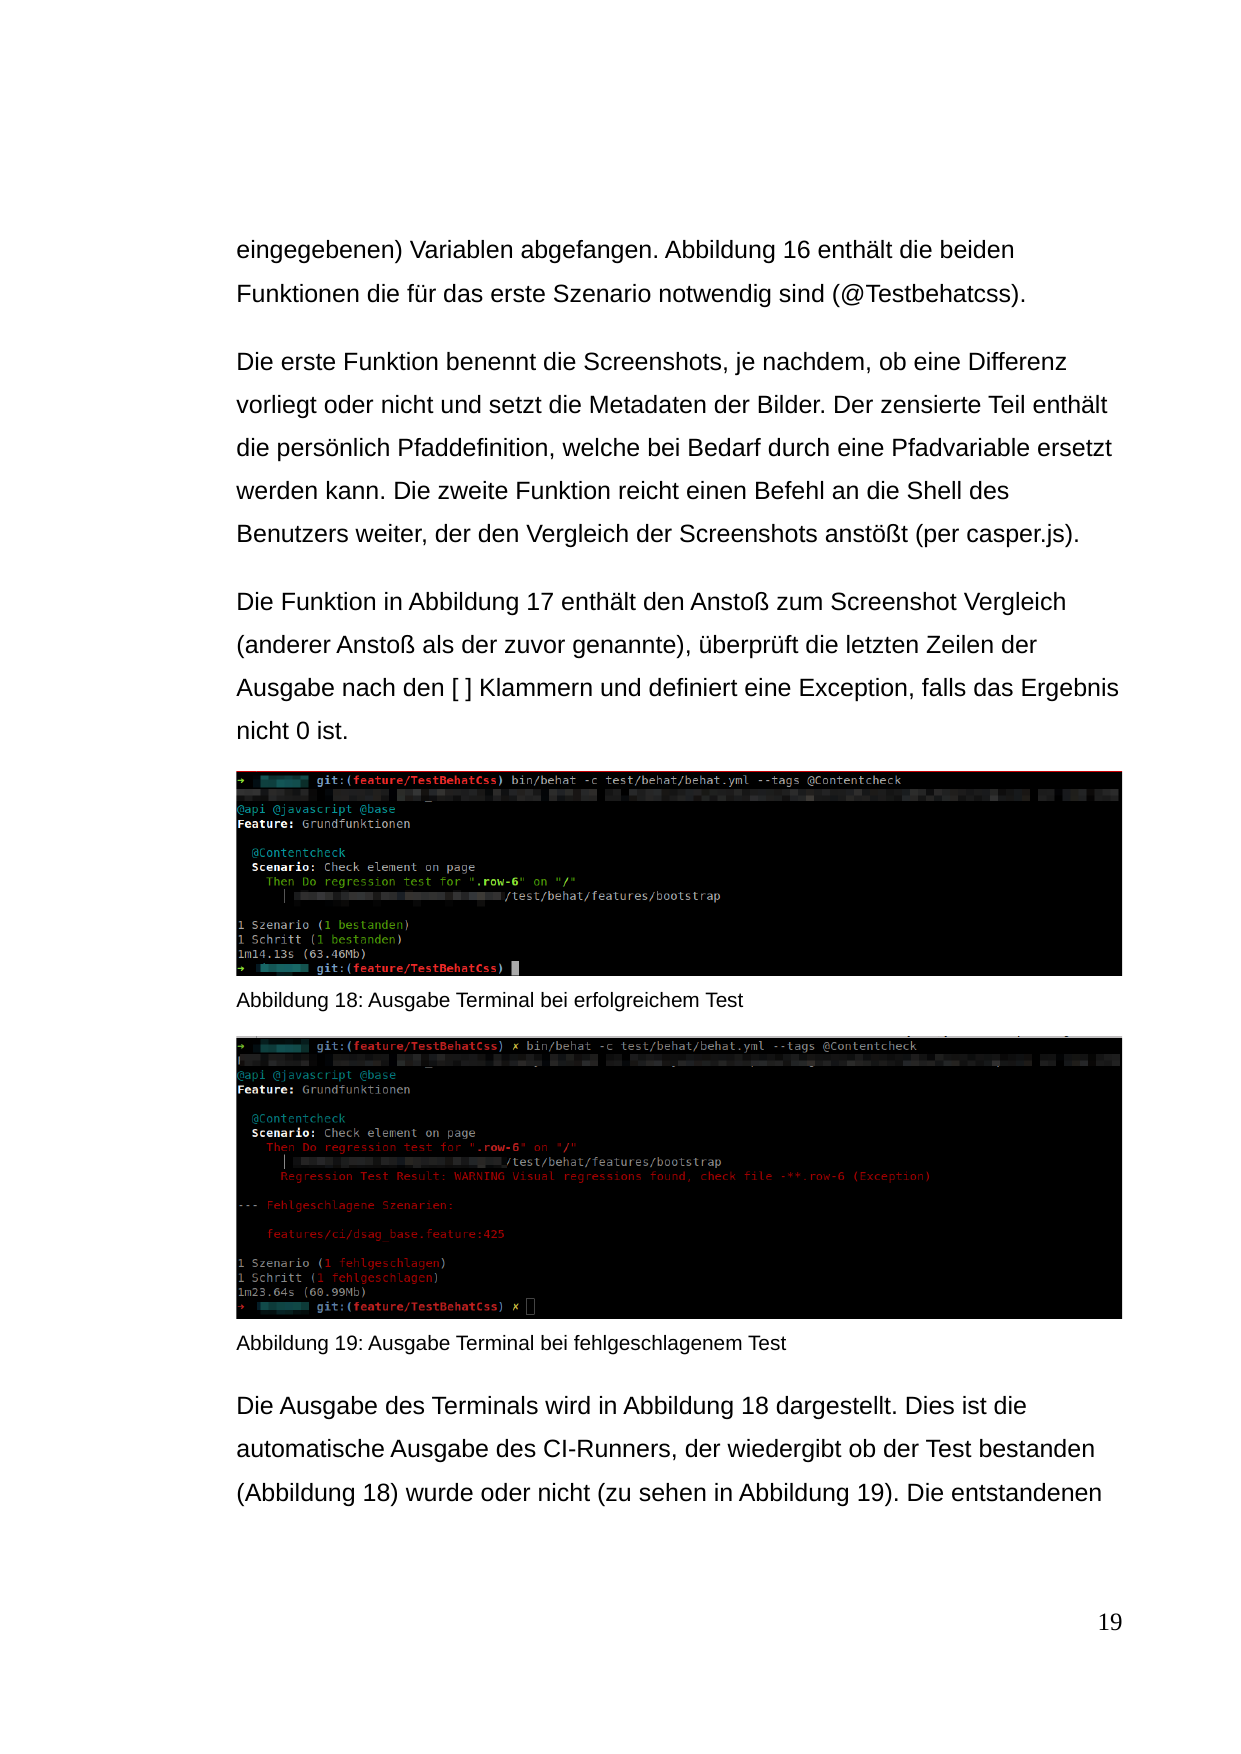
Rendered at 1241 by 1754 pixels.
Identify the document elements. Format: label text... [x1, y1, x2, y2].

text eingegebenen) Variablen abgefangen. Abbildung 16 enthält die beiden Funktionen die für das erste Szenario notwendig sind (@Testbehatcss). [236, 235, 1122, 307]
text Abbildung 19: Ausgabe Terminal bei fehlgeschlagenem Test [236, 1319, 1122, 1354]
text Die Funktion in Abbildung 17 enthält den Anstoß zum Screenshot Vergleich (anderer Anstoß als der zuvor genannte), überprüft die letzten Zeilen der Ausgabe nach den [ ] Klammern und definiert eine Exception, falls das Ergebnis nicht 0 ist. [236, 587, 1122, 745]
picture [236, 1036, 1123, 1319]
text Abbildung 18: Ausgabe Terminal bei erfolgreichem Test [236, 976, 1122, 1012]
text Die Ausgabe des Terminals wird in Abbildung 18 dargestellt. Dies ist die automatische Ausgabe des CI-Runners, der wiedergibt ob der Test bestanden (Abbildung 18) wurde oder nicht (zu sehen in Abbildung 19). Die entstandenen [236, 1391, 1122, 1506]
text Die erste Funktion benennt die Screenshots, je nachdem, ob eine Differenz vorliegt oder nicht und setzt die Metadaten der Bilder. Der zensierte Teil enthält die persönlich Pfaddefinition, welche bei Bedarf durch eine Pfadvariable ersetzt werden kann. Die zweite Funktion reicht einen Befehl an die Shell des Benutzers weiter, der den Vergleich der Screenshots anstößt (per casper.js). [236, 346, 1122, 548]
picture [236, 771, 1123, 976]
